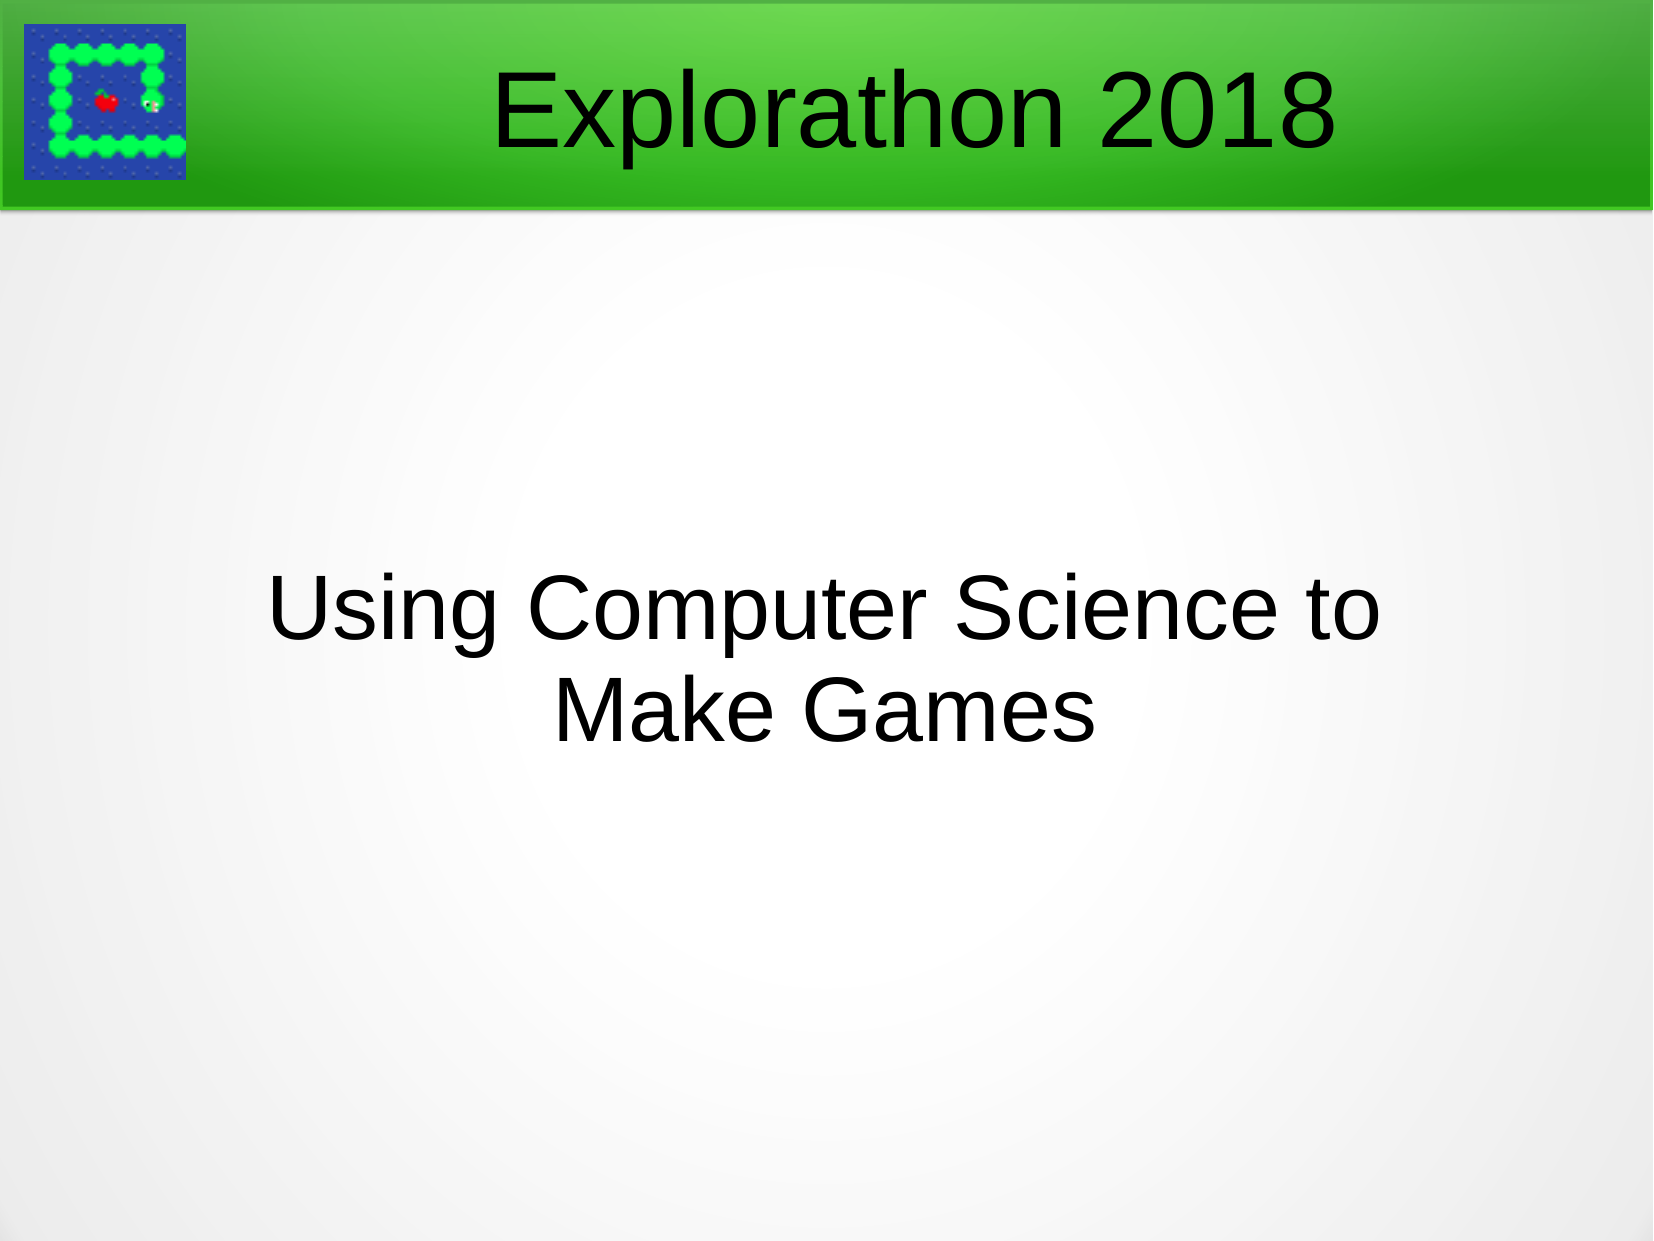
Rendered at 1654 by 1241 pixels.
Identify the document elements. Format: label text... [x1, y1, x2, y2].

subtitle Using Computer Science to Make Games [150, 299, 1501, 1019]
picture [24, 24, 186, 180]
title Explorathon 2018 [195, 30, 1636, 190]
